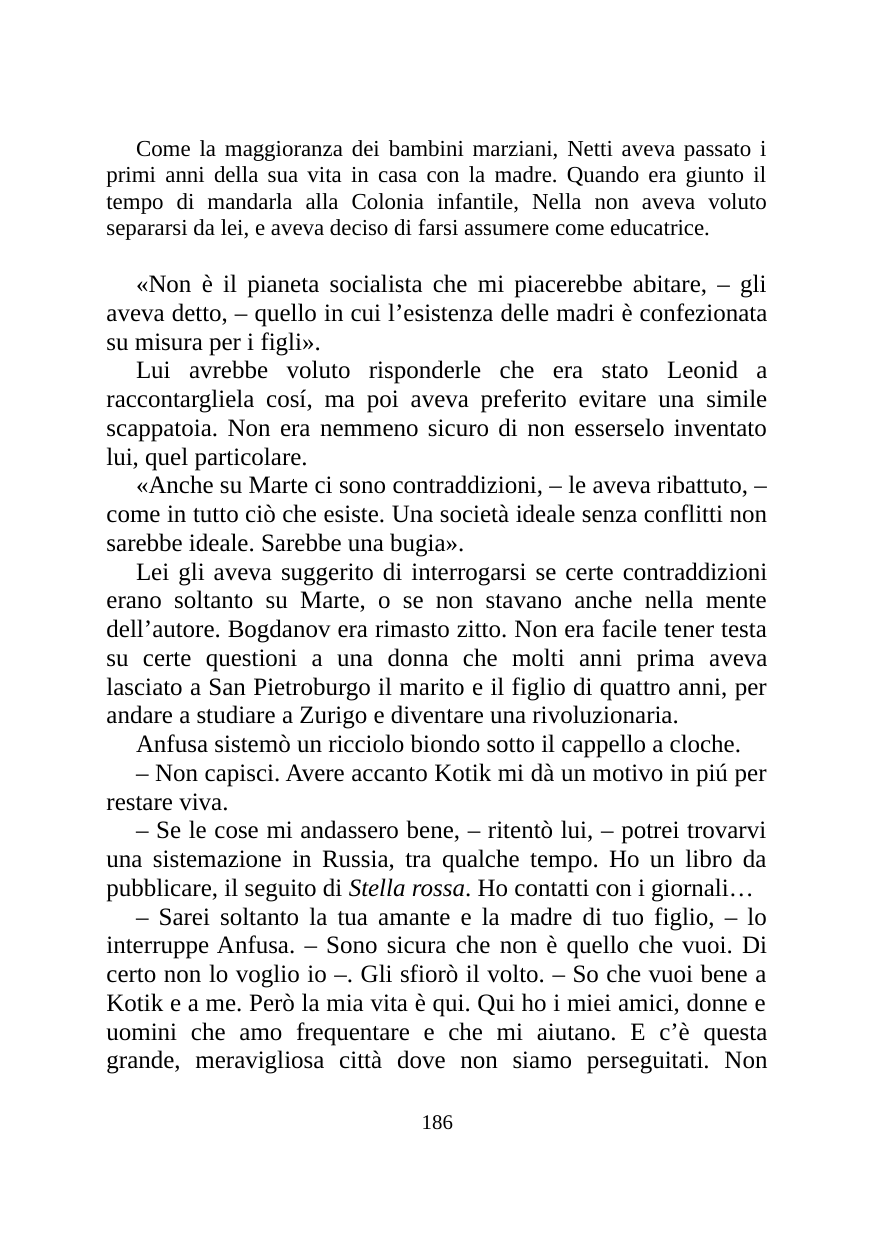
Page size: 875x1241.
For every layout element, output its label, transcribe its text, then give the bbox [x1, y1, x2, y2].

text – Non capisci. Avere accanto Kotik mi dà un motivo in piú per restare viva. [106, 758, 768, 815]
text «Anche su Marte ci sono contraddizioni, – le aveva ribattuto, – come in tutto ciò che esiste. Una società ideale senza conflitti non sarebbe ideale. Sarebbe una bugia». [106, 470, 768, 557]
text Come la maggioranza dei bambini marziani, Netti aveva passato i primi anni della sua vita in casa con la madre. Quando era giunto il tempo di mandarla alla Colonia infantile, Nella non aveva voluto separarsi da lei, e aveva deciso di farsi assumere come educatrice. [106, 135, 768, 240]
text Anfusa sistemò un ricciolo biondo sotto il cappello a cloche. [106, 729, 768, 758]
text Lei gli aveva suggerito di interrogarsi se certe contraddizioni erano soltanto su Marte, o se non stavano anche nella mente dell’autore. Bogdanov era rimasto zitto. Non era facile tener testa su certe questioni a una donna che molti anni prima aveva lasciato a San Pietroburgo il marito e il figlio di quattro anni, per andare a studiare a Zurigo e diventare una rivoluzionaria. [106, 557, 768, 729]
text «Non è il pianeta socialista che mi piacerebbe abitare, – gli aveva detto, – quello in cui l’esistenza delle madri è confezionata su misura per i figli». [106, 269, 768, 355]
text – Se le cose mi andassero bene, – ritentò lui, – potrei trovarvi una sistemazione in Russia, tra qualche tempo. Ho un libro da pubblicare, il seguito di Stella rossa. Ho contatti con i giornali… [106, 815, 768, 902]
text – Sarei soltanto la tua amante e la madre di tuo figlio, – lo interruppe Anfusa. – Sono sicura che non è quello che vuoi. Di certo non lo voglio io –. Gli sfiorò il volto. – So che vuoi bene a Kotik e a me. Però la mia vita è qui. Qui ho i miei amici, donne e uomini che amo frequentare e che mi aiutano. E c’è questa grande, meravigliosa città dove non siamo perseguitati. Non [106, 902, 768, 1074]
text Lui avrebbe voluto risponderle che era stato Leonid a raccontargliela cosí, ma poi aveva preferito evitare una simile scappatoia. Non era nemmeno sicuro di non esserselo inventato lui, quel particolare. [106, 355, 768, 470]
